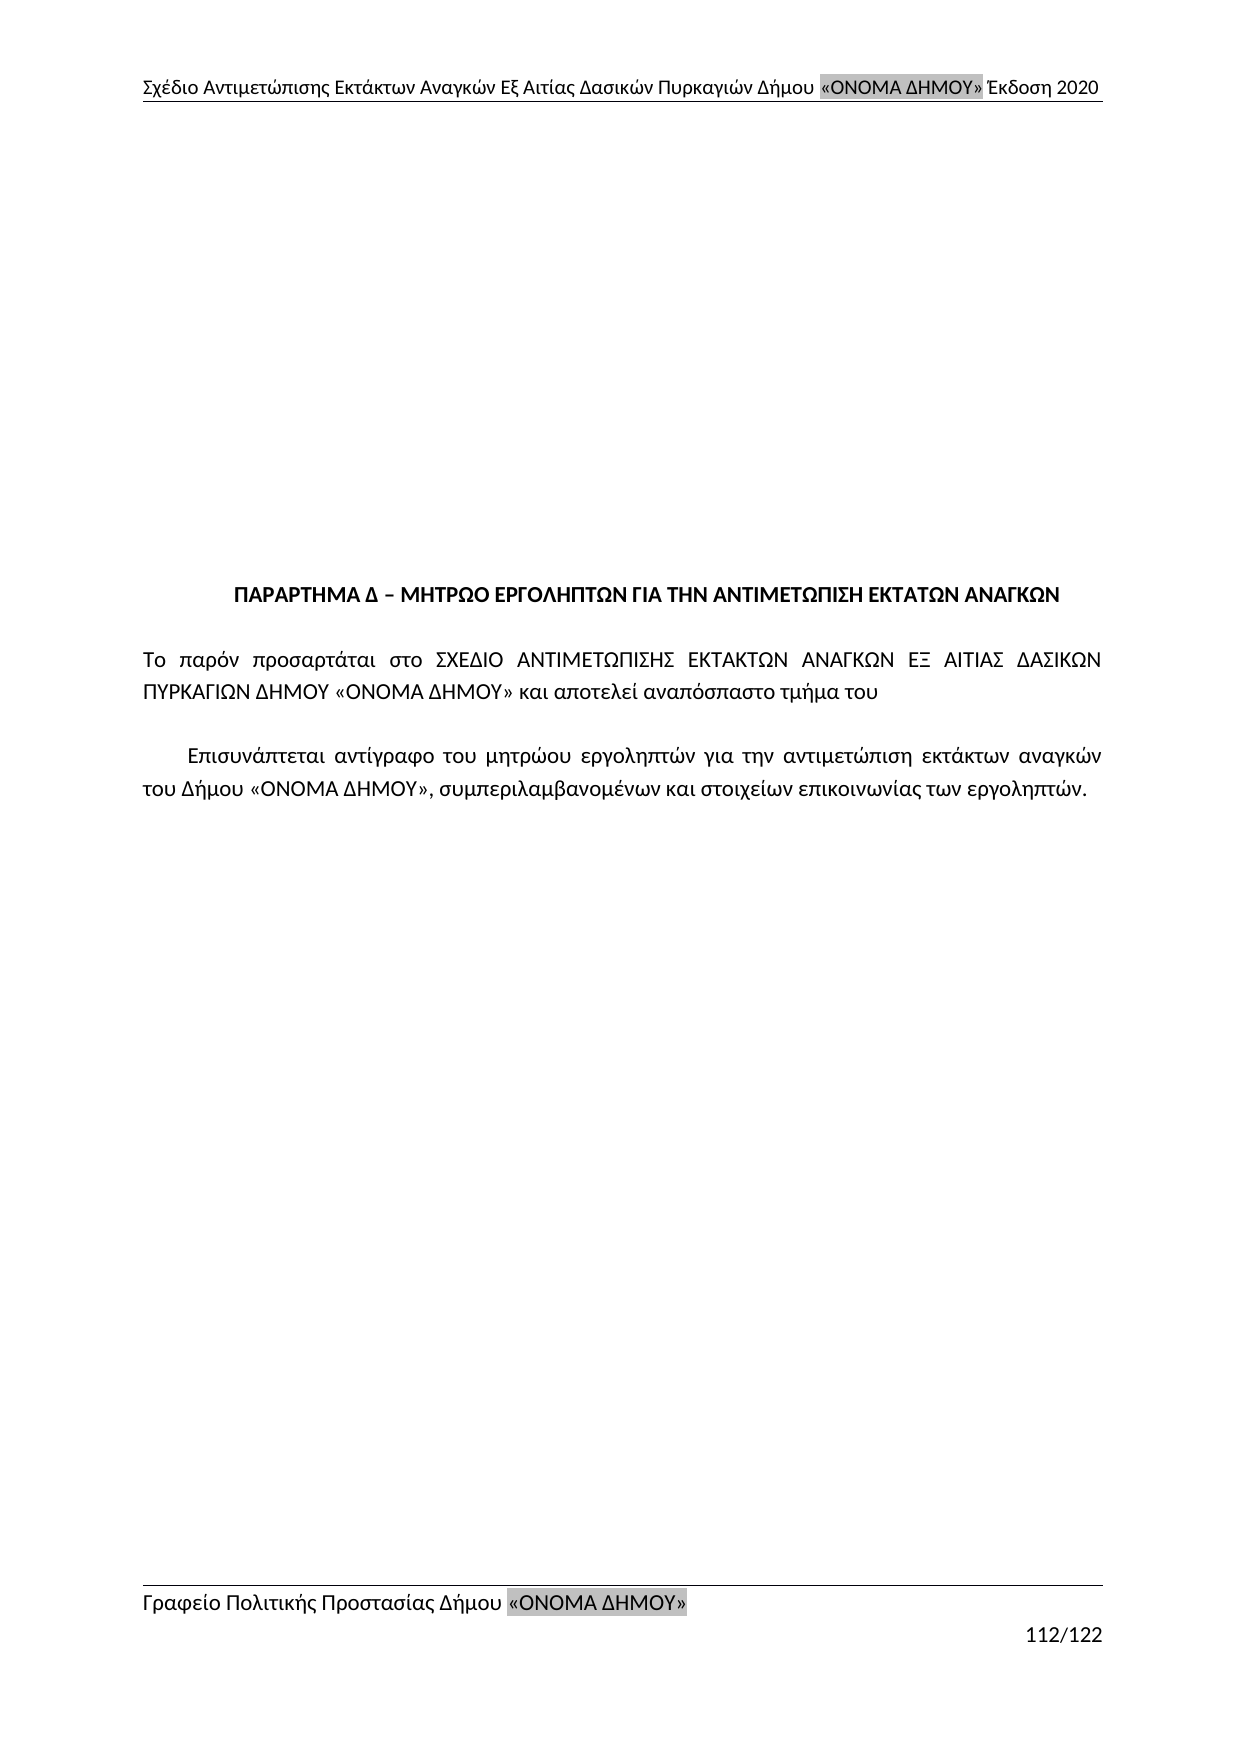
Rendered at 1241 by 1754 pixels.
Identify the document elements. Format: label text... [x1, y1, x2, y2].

text Επισυνάπτεται αντίγραφο του μητρώου εργοληπτών για την αντιμετώπιση εκτάκτων αναγκών του Δήμου «ΟΝΟΜΑ ΔΗΜΟΥ», συμπεριλαμβανομένων και στοιχείων επικοινωνίας των εργοληπτών. [143, 742, 1103, 802]
subtitle ΠΑΡΑΡΤΗΜΑ Δ – ΜΗΤΡΩΟ ΕΡΓΟΛΗΠΤΩΝ ΓΙΑ ΤΗΝ ΑΝΤΙΜΕΤΩΠΙΣΗ ΕΚΤΑΤΩΝ ΑΝΑΓΚΩΝ [187, 581, 1107, 609]
text Το παρόν προσαρτάται στο ΣΧΕΔΙΟ ΑΝΤΙΜΕΤΩΠΙΣΗΣ ΕΚΤΑΚΤΩΝ ΑΝΑΓΚΩΝ ΕΞ ΑΙΤΙΑΣ ΔΑΣΙΚΩΝ ΠΥΡΚΑΓΙΩΝ ΔΗΜΟΥ «ΟΝΟΜΑ ΔΗΜΟΥ» και αποτελεί αναπόσπαστο τμήμα του [143, 645, 1103, 705]
